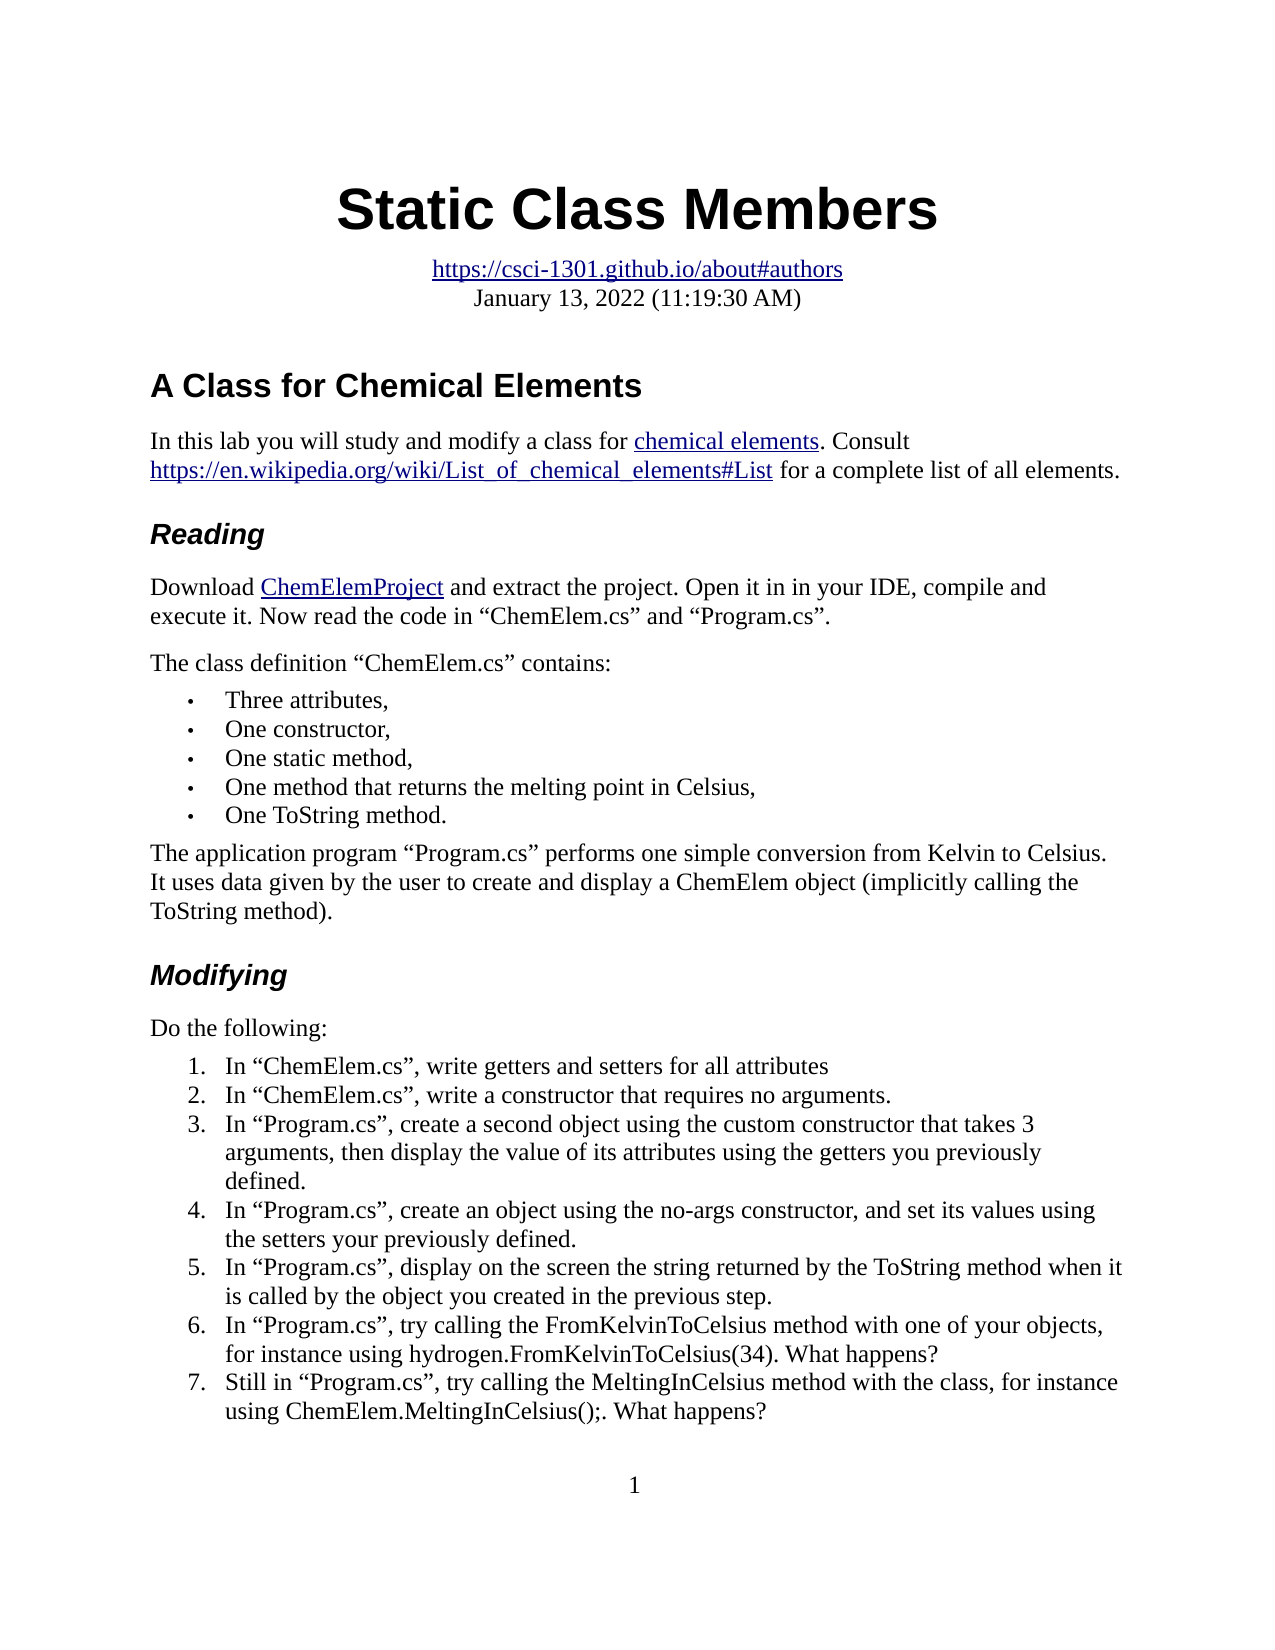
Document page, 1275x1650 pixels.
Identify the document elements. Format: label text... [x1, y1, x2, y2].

list In “ChemElem.cs”, write getters and setters for all attributes [187, 1051, 1125, 1080]
list In “ChemElem.cs”, write a constructor that requires no arguments. [187, 1080, 1125, 1109]
text The application program “Program.cs” performs one simple conversion from Kelvin to Celsius. It uses data given by the user to create and display a ChemElem object (implicitly calling the ToString method). [150, 838, 1125, 924]
text Do the following: [150, 1013, 1125, 1042]
list One constructor, [187, 714, 1125, 743]
subtitle Reading [150, 517, 1125, 551]
text The class definition “ChemElem.cs” contains: [150, 648, 1125, 677]
list One ToString method. [187, 801, 1125, 829]
text https://csci-1301.github.io/about#authors [150, 254, 1125, 283]
list In “Program.cs”, display on the screen the string returned by the ToString method when it is called by the object you created in the previous step. [187, 1252, 1125, 1310]
list In “Program.cs”, create an object using the no-args constructor, and set its values using the setters your previously defined. [187, 1195, 1125, 1252]
subtitle A Class for Chemical Elements [150, 366, 1125, 404]
list Three attributes, [187, 686, 1125, 714]
list One static method, [187, 743, 1125, 772]
list In “Program.cs”, create a second object using the custom constructor that takes 3 arguments, then display the value of its attributes using the getters you previously defined. [187, 1109, 1125, 1195]
text In this lab you will study and modify a class for chemical elements. Consult https://en.wikipedia.org/wiki/List_of_chemical_elements#List for a complete list of all elements. [150, 426, 1125, 483]
title Static Class Members [150, 175, 1125, 242]
subtitle Modifying [150, 958, 1125, 992]
list Still in “Program.cs”, try calling the MeltingInCelsius method with the class, for instance using ChemElem.MeltingInCelsius();. What happens? [187, 1367, 1125, 1425]
list In “Program.cs”, try calling the FromKelvinToCelsius method with one of your objects, for instance using hydrogen.FromKelvinToCelsius(34). What happens? [187, 1310, 1125, 1367]
list One method that returns the melting point in Celsius, [187, 772, 1125, 801]
text Download ChemElemProject and extract the project. Open it in in your IDE, compile and execute it. Now read the code in “ChemElem.cs” and “Program.cs”. [150, 572, 1125, 630]
text January 13, 2022 (11:19:30 AM) [150, 283, 1125, 312]
